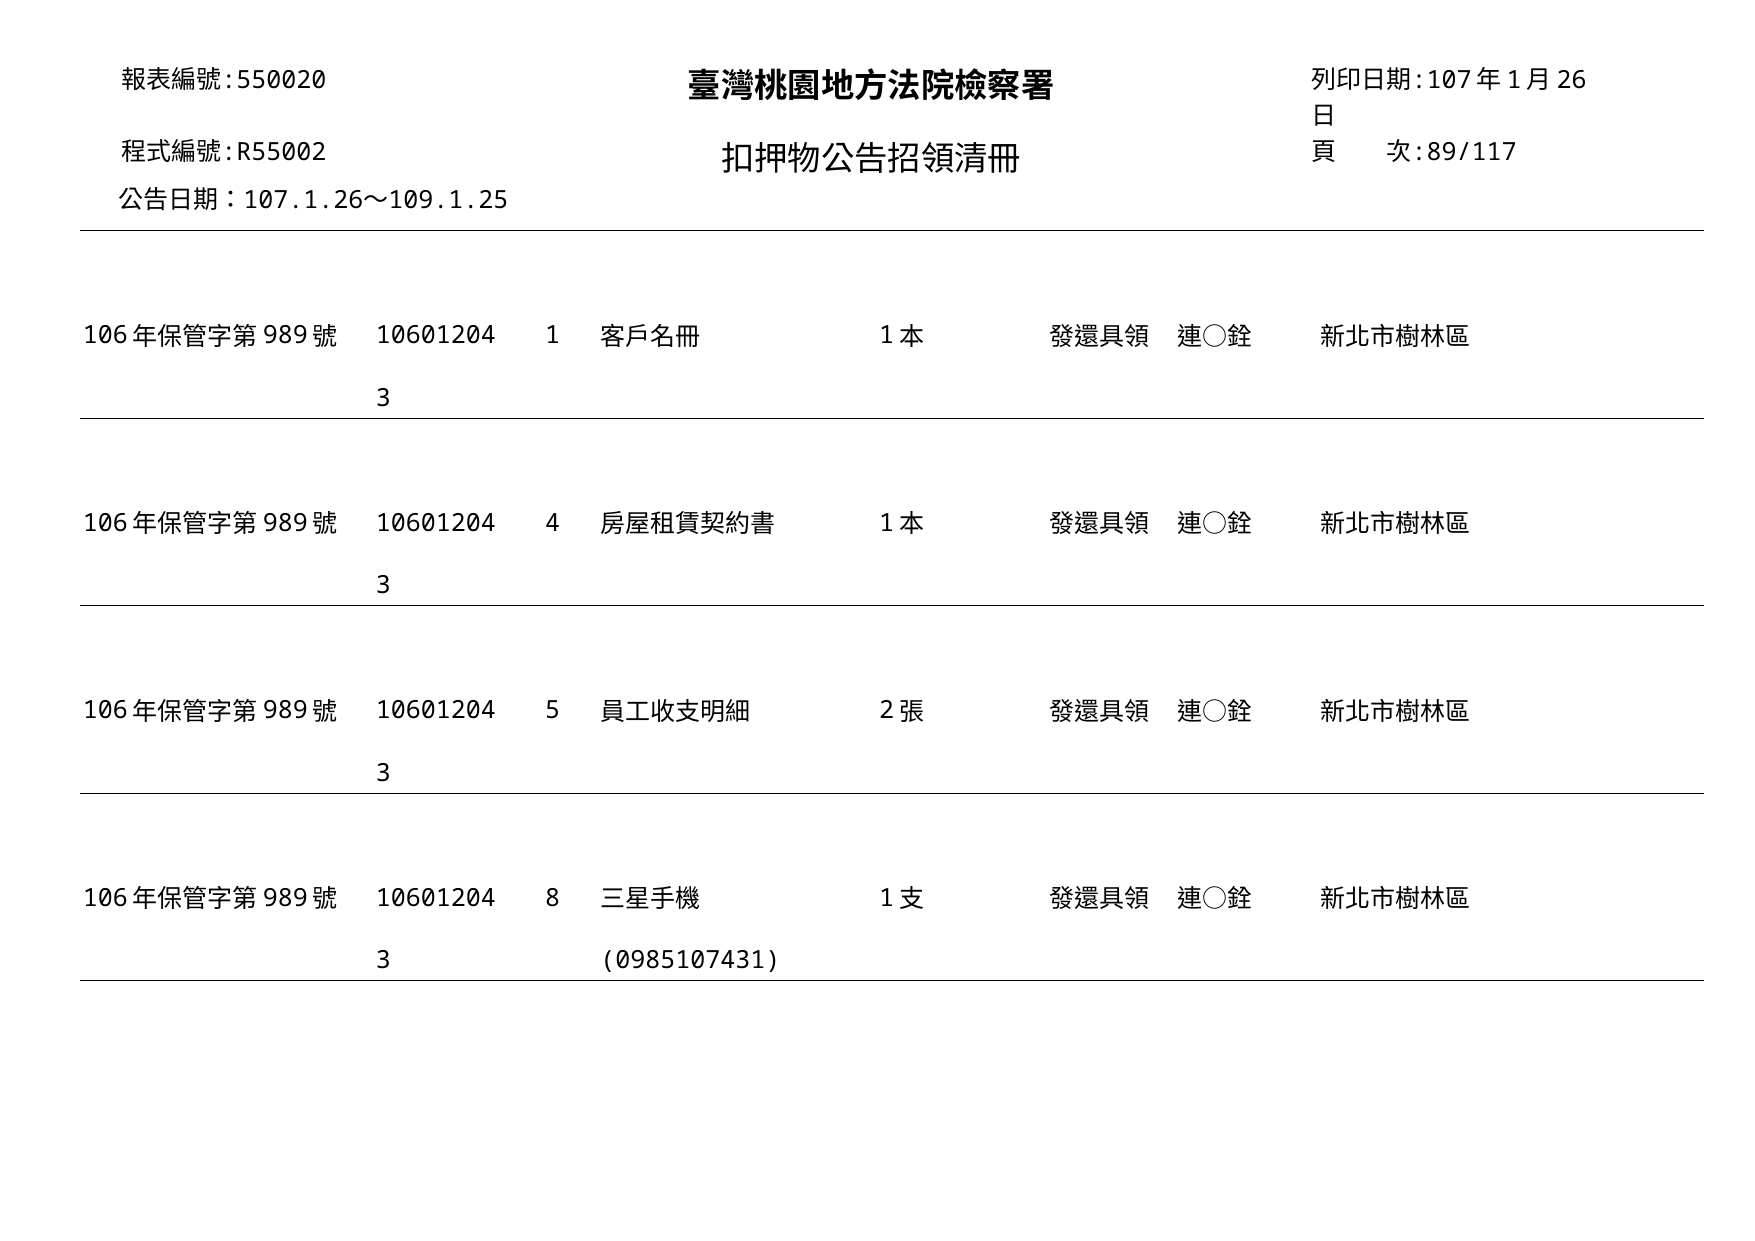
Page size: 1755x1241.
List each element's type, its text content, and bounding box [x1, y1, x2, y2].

table_cell 新北市樹林區 [1317, 231, 1575, 417]
table_cell [1575, 606, 1704, 792]
table_cell 106年保管字第989號 [80, 231, 373, 417]
table_cell 新北市樹林區 [1317, 794, 1575, 980]
table_cell [927, 419, 1046, 605]
table_cell 新北市樹林區 [1317, 606, 1575, 792]
table_cell 106012043 [373, 231, 507, 417]
table_cell 106012043 [373, 794, 507, 980]
table_cell 連○銓 [1175, 606, 1317, 792]
table_cell 106年保管字第989號 [80, 419, 373, 605]
table_cell 1本 [808, 419, 927, 605]
table_cell 連○銓 [1175, 794, 1317, 980]
table_cell 1本 [808, 231, 927, 417]
table_cell 發還具領 [1046, 794, 1175, 980]
table_cell 106012043 [373, 419, 507, 605]
table_cell 三星手機(0985107431) [597, 794, 807, 980]
table_cell 房屋租賃契約書 [597, 419, 807, 605]
table_cell 發還具領 [1046, 606, 1175, 792]
table_cell 1支 [808, 794, 927, 980]
table_cell [927, 231, 1046, 417]
table_cell [1575, 231, 1704, 417]
table_cell [1575, 419, 1704, 605]
table_cell 8 [507, 794, 597, 980]
table_cell 新北市樹林區 [1317, 419, 1575, 605]
table_cell 2張 [808, 606, 927, 792]
table_cell 106年保管字第989號 [80, 794, 373, 980]
table_cell 106年保管字第989號 [80, 606, 373, 792]
table_cell 員工收支明細 [597, 606, 807, 792]
table_cell 106012043 [373, 606, 507, 792]
table_cell 4 [507, 419, 597, 605]
table_cell 發還具領 [1046, 419, 1175, 605]
table_cell [927, 794, 1046, 980]
table_cell 連○銓 [1175, 419, 1317, 605]
table_cell 1 [507, 231, 597, 417]
table_cell 連○銓 [1175, 231, 1317, 417]
table_cell 發還具領 [1046, 231, 1175, 417]
table_cell 客戶名冊 [597, 231, 807, 417]
table_cell [1575, 794, 1704, 980]
table_cell 5 [507, 606, 597, 792]
table_cell [927, 606, 1046, 792]
